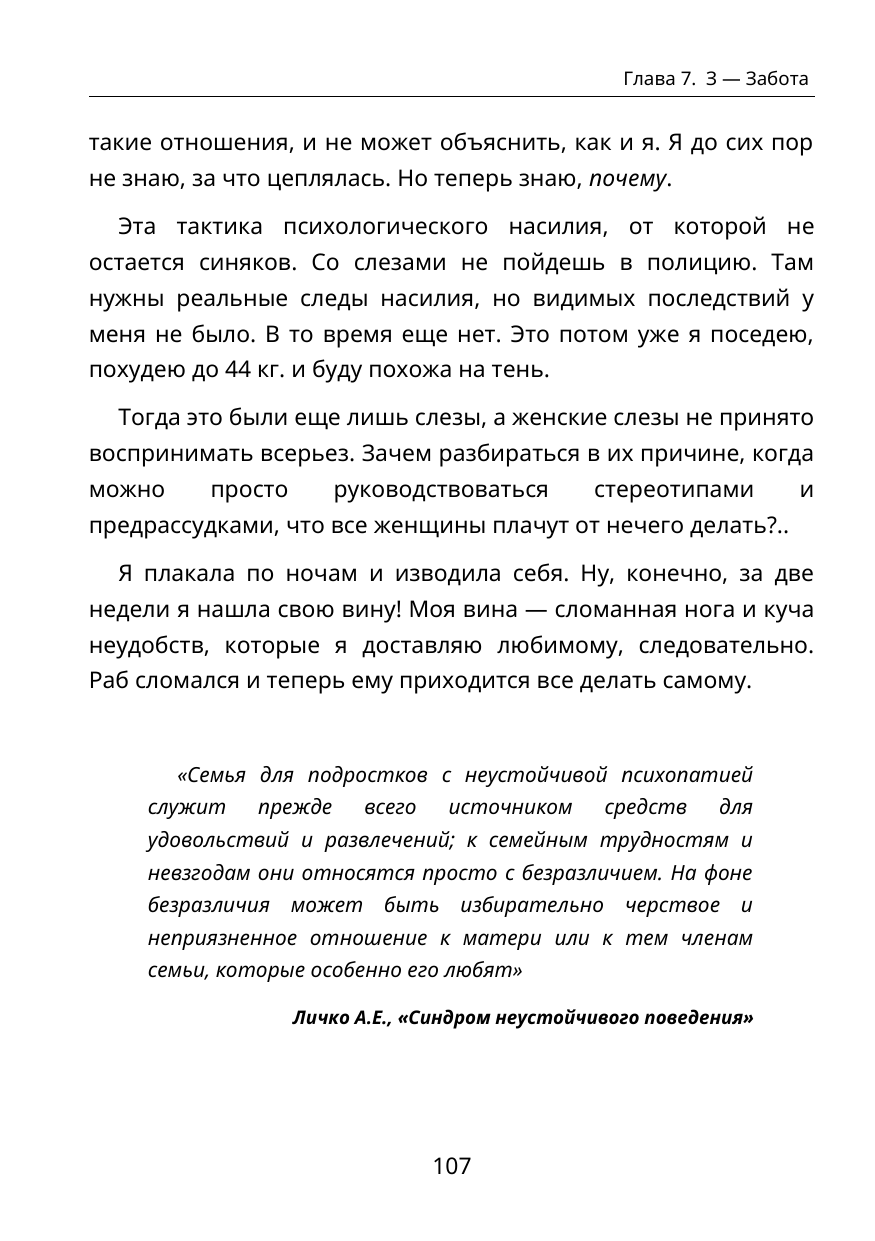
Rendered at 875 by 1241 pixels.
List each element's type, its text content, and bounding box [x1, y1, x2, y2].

text Я плакала по ночам и изводила себя. Ну, конечно, за две недели я нашла свою вину! Моя вина — сломанная нога и куча неудобств, которые я доставляю любимому, следовательно. Раб сломался и теперь ему приходится все делать самому. [88, 557, 815, 696]
text Личко А.Е., «Синдром неустойчивого поведения» [148, 1000, 756, 1030]
text «Семья для подростков с неустойчивой психопатией служит прежде всего источником средств для удовольствий и развлечений; к семейным трудностям и невзгодам они относятся просто с безразличием. На фоне безразличия может быть избирательно черствое и неприязненное отношение к матери или к тем членам семьи, которые особенно его любят» [148, 760, 756, 984]
text Эта тактика психологического насилия, от которой не остается синяков. Со слезами не пойдешь в полицию. Там нужны реальные следы насилия, но видимых последствий у меня не было. В то время еще нет. Это потом уже я поседею, похудею до 44 кг. и буду похожа на тень. [88, 210, 815, 385]
text Тогда это были еще лишь слезы, а женские слезы не принято воспринимать всерьез. Зачем разбираться в их причине, когда можно просто руководствоваться стереотипами и предрассудками, что все женщины плачут от нечего делать?.. [88, 401, 815, 540]
text такие отношения, и не может объяснить, как и я. Я до сих пор не знаю, за что цеплялась. Но теперь знаю, почему. [88, 126, 815, 193]
